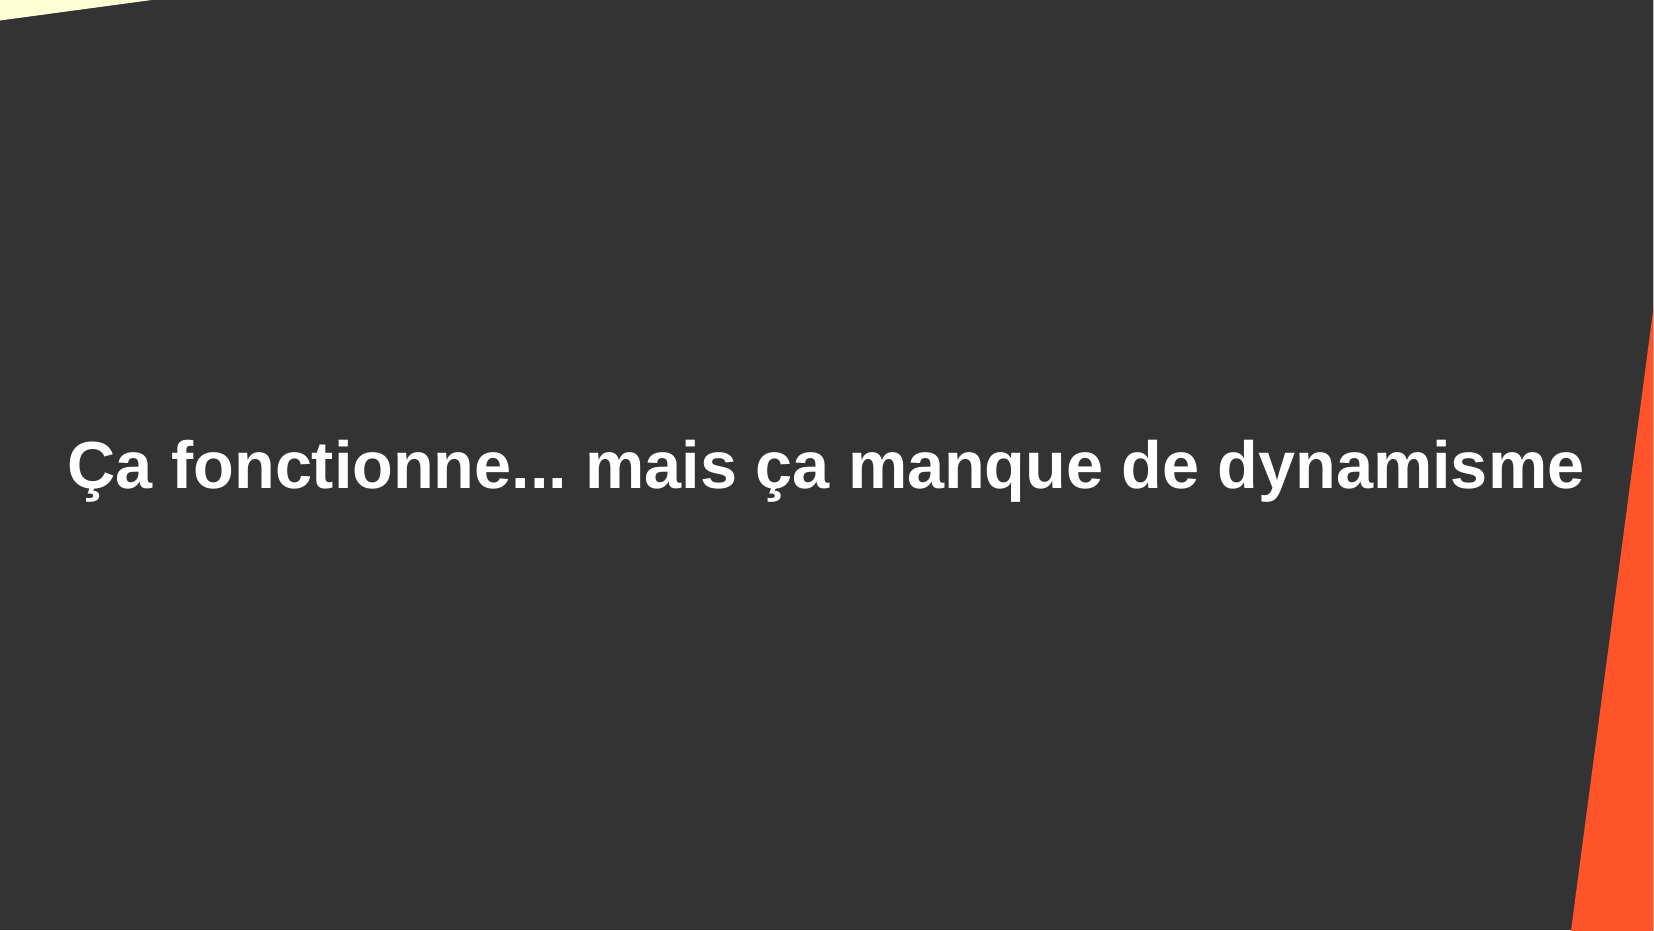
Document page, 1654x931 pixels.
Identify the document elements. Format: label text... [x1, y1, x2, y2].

text_box Ça fonctionne... mais ça manque de dynamisme [23, 420, 1630, 510]
text_box [0, 0, 152, 21]
text_box [1570, 303, 1654, 931]
